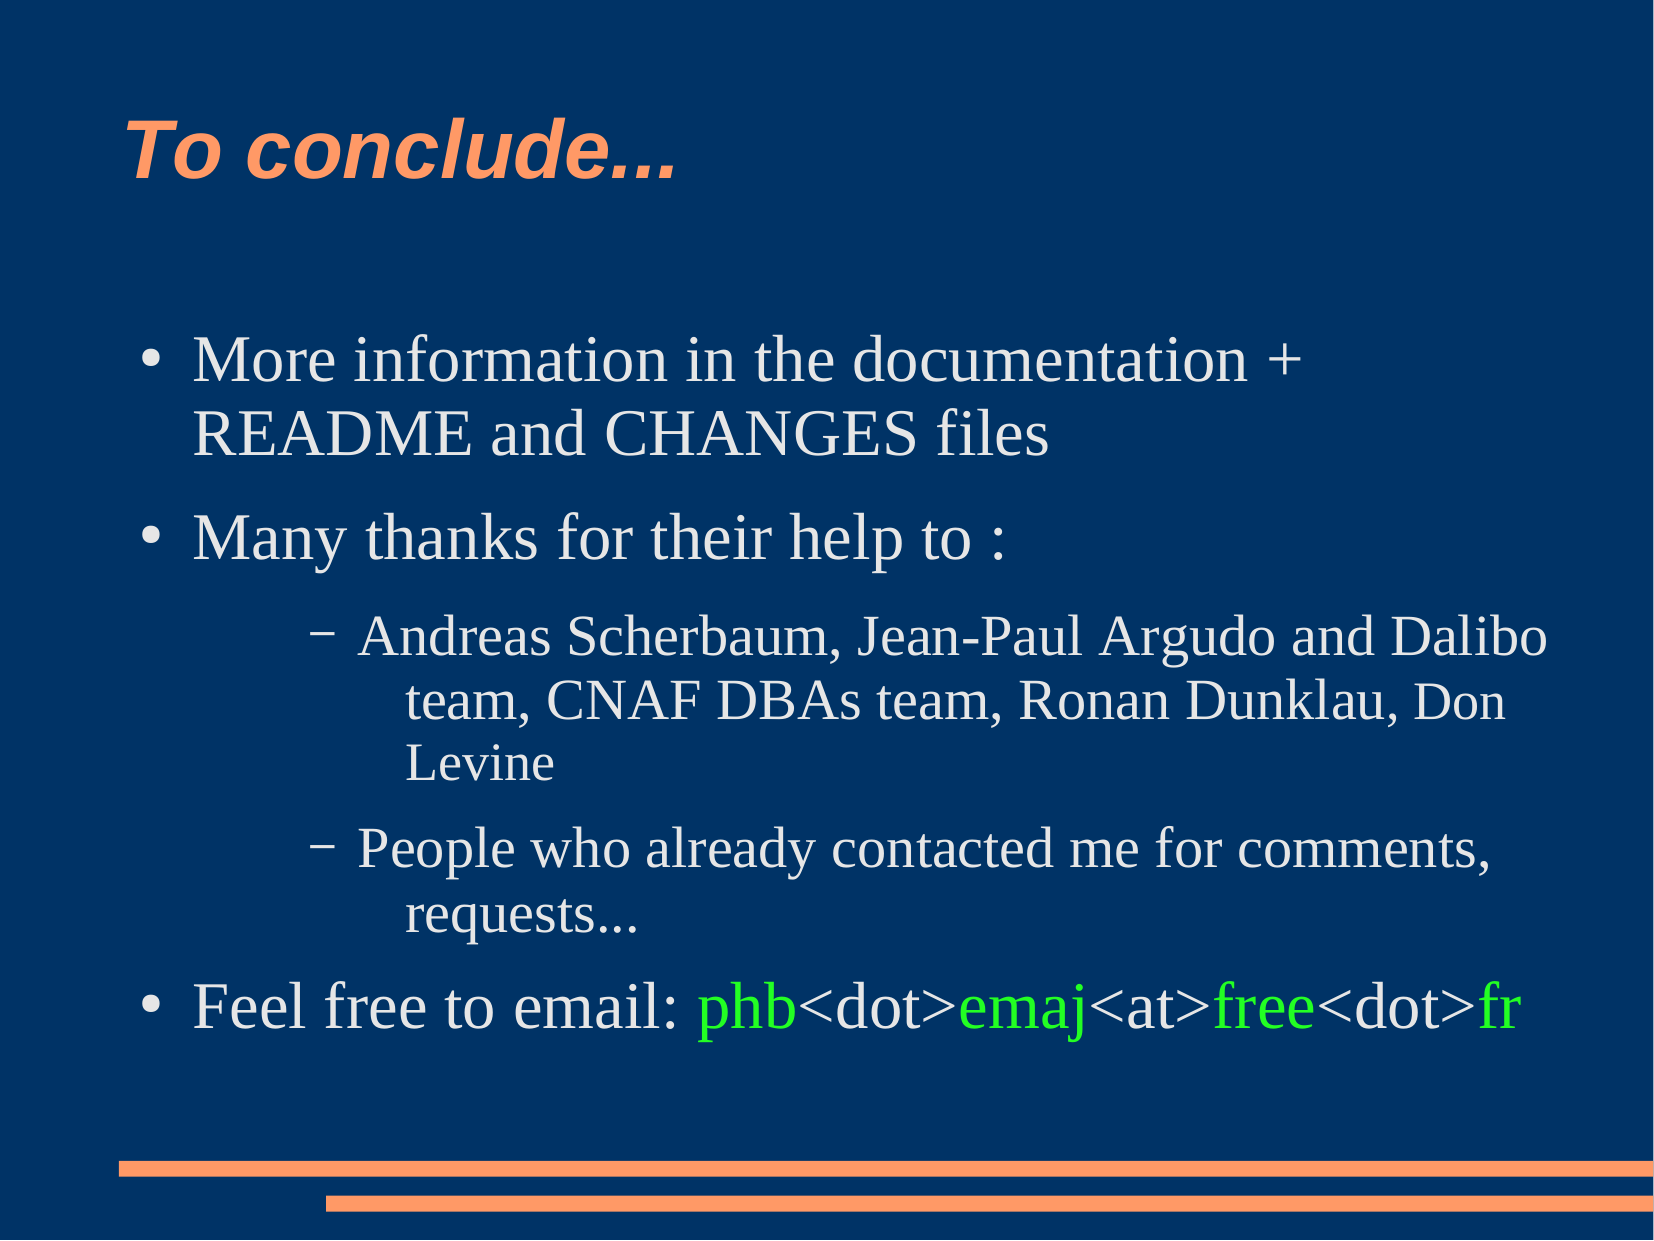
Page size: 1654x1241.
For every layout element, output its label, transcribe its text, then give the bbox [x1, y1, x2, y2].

list More information in the documentation + README and CHANGES files Many thanks for their help to : Andreas Scherbaum, Jean-Paul Argudo and Dalibo team, CNAF DBAs team, Ronan Dunklau, Don Levine People who already contacted me for comments, requests... Feel free to email: phb<dot>emaj<at>free<dot>fr [121, 322, 1561, 1118]
title To conclude... [121, 53, 1534, 246]
